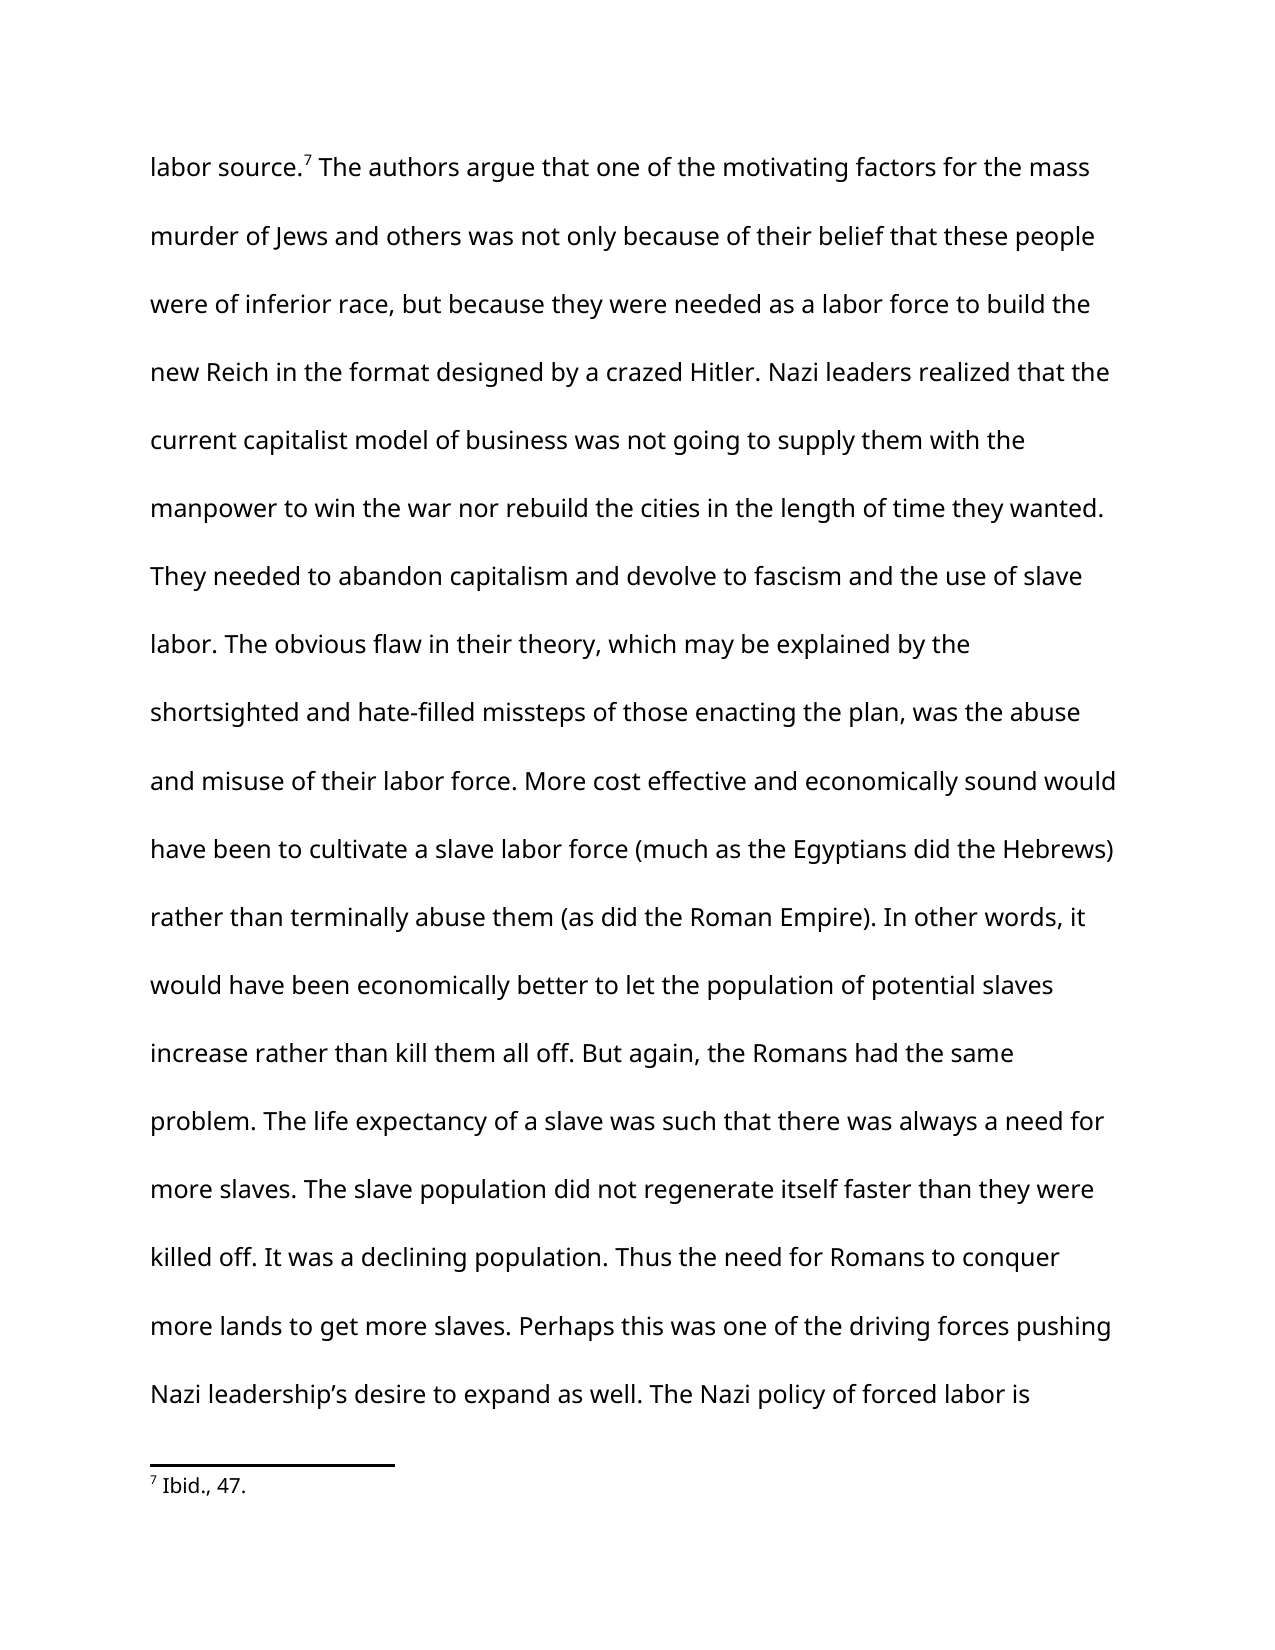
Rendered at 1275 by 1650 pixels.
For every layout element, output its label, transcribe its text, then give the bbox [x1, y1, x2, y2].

text labor source. The authors argue that one of the motivating factors for the mass murder of Jews and others was not only because of their belief that these people were of inferior race, but because they were needed as a labor force to build the new Reich in the format designed by a crazed Hitler. Nazi leaders realized that the current capitalist model of business was not going to supply them with the manpower to win the war nor rebuild the cities in the length of time they wanted. They needed to abandon capitalism and devolve to fascism and the use of slave labor. The obvious flaw in their theory, which may be explained by the shortsighted and hate-filled missteps of those enacting the plan, was the abuse and misuse of their labor force. More cost effective and economically sound would have been to cultivate a slave labor force (much as the Egyptians did the Hebrews) rather than terminally abuse them (as did the Roman Empire). In other words, it would have been economically better to let the population of potential slaves increase rather than kill them all off. But again, the Romans had the same problem. The life expectancy of a slave was such that there was always a need for more slaves. The slave population did not regenerate itself faster than they were killed off. It was a declining population. Thus the need for Romans to conquer more lands to get more slaves. Perhaps this was one of the driving forces pushing Nazi leadership’s desire to expand as well. The Nazi policy of forced labor is [150, 150, 1125, 1410]
text Ibid., 47. [150, 1472, 1125, 1500]
